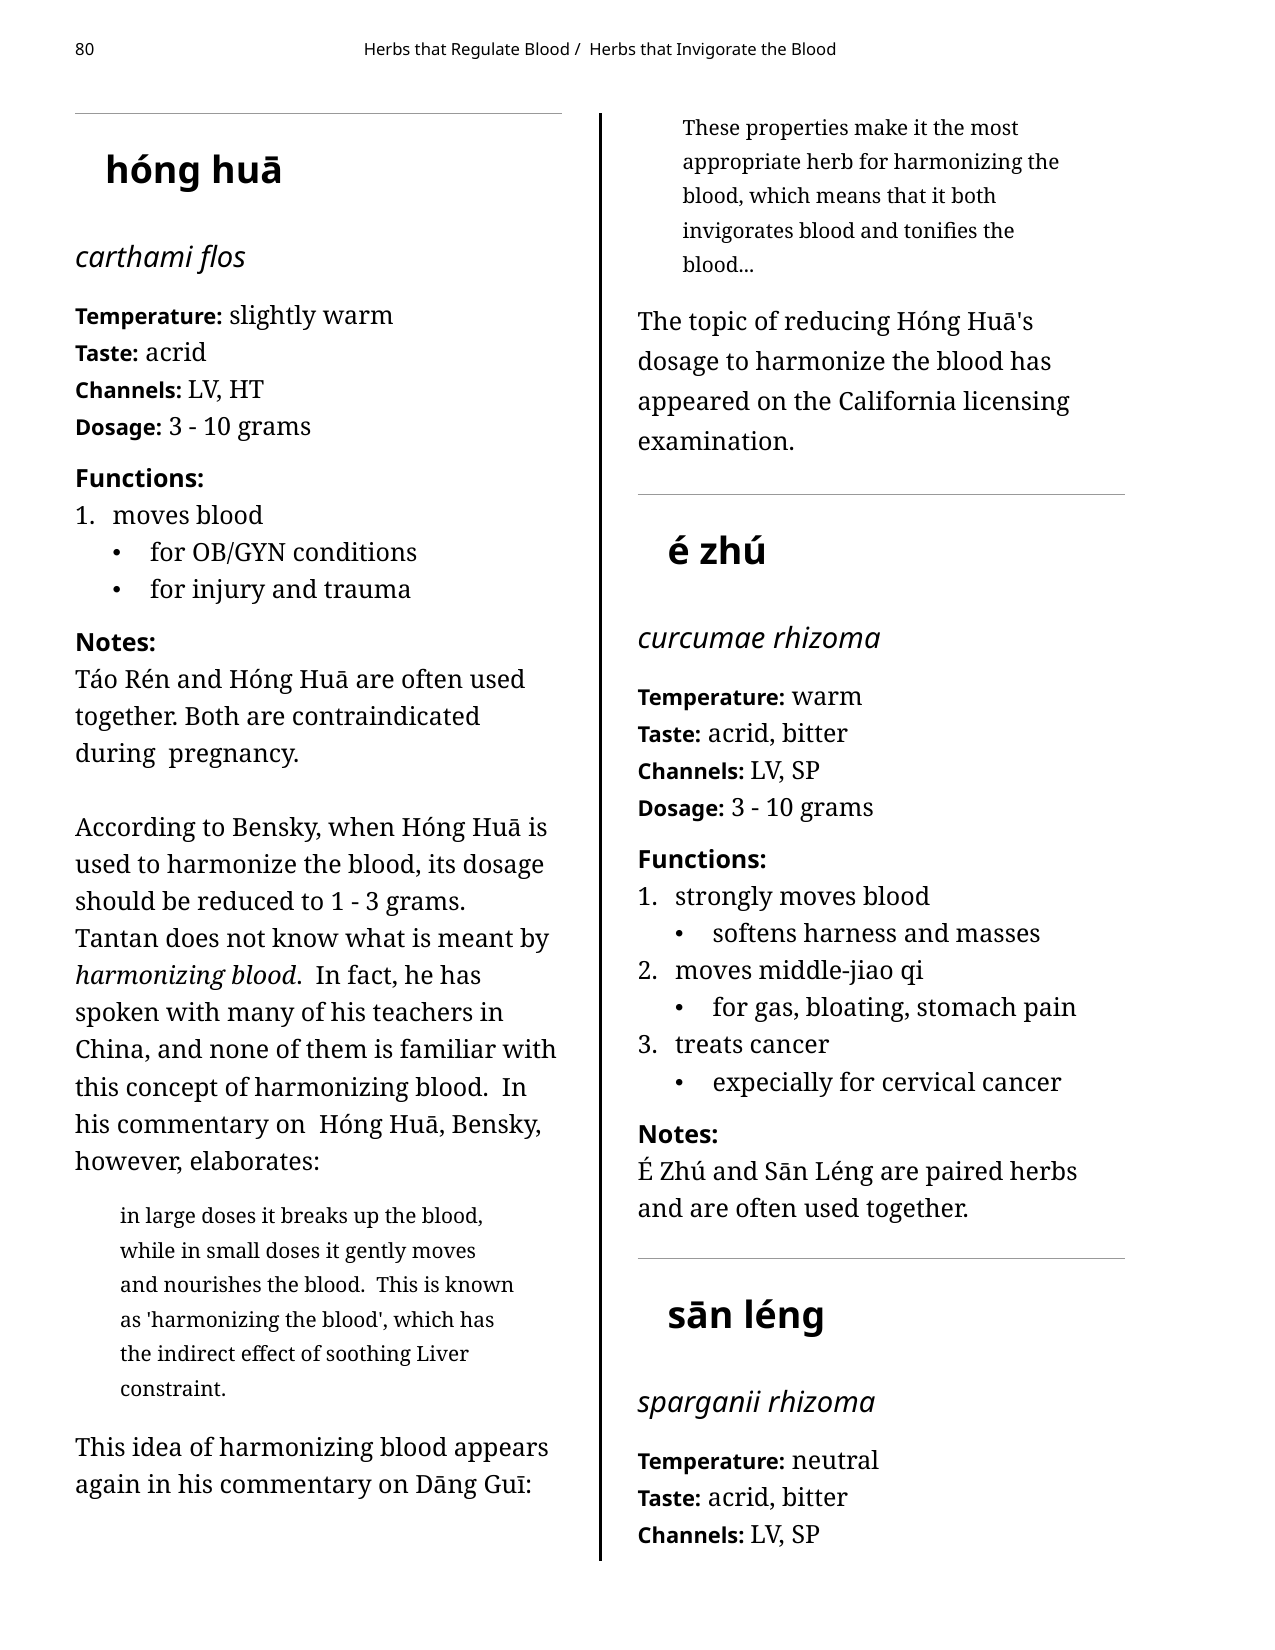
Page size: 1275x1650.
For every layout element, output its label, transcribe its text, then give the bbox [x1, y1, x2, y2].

subtitle sān léng [637, 1259, 1125, 1369]
text Channels: LV, HT [75, 372, 562, 406]
text Taste: acrid [75, 334, 562, 369]
text Channels: LV, SP [637, 752, 1125, 787]
text This idea of harmonizing blood appears again in his commentary on Dāng Guī: [75, 1429, 562, 1501]
text curcumae rhizoma [637, 618, 1125, 657]
text According to Bensky, when Hóng Huā is used to harmonize the blood, its dosage should be reduced to 1 - 3 grams. Tantan does not know what is meant by harmonizing blood. In fact, he has spoken with many of his teachers in China, and none of them is familiar with this concept of harmonizing blood. In his commentary on Hóng Huā, Bensky, however, elaborates: [75, 809, 562, 1177]
subtitle Notes: [637, 1116, 1125, 1150]
text É Zhú and Sān Léng are paired herbs and are often used together. [637, 1153, 1125, 1224]
text Temperature: slightly warm [75, 297, 562, 332]
text Taste: acrid, bitter [637, 715, 1125, 749]
text sparganii rhizoma [637, 1382, 1125, 1421]
text Temperature: neutral [637, 1442, 1125, 1476]
subtitle Functions: [637, 842, 1125, 876]
subtitle Functions: [75, 461, 562, 495]
text The topic of reducing Hóng Huā's dosage to harmonize the blood has appeared on the California licensing examination. [637, 303, 1080, 457]
text Taste: acrid, bitter [637, 1479, 1125, 1513]
text Táo Rén and Hóng Huā are often used together. Both are contraindicated during pregnancy. [75, 661, 562, 769]
list for injury and trauma [112, 572, 562, 606]
list for gas, bloating, stomach pain [675, 990, 1125, 1024]
list for OB/GYN conditions [112, 535, 562, 569]
text Dosage: 3 - 10 grams [637, 789, 1125, 824]
list treats cancer [637, 1027, 1125, 1061]
subtitle Notes: [75, 624, 562, 658]
subtitle hóng huā [75, 114, 562, 225]
text carthami flos [75, 237, 562, 276]
text Channels: LV, SP [637, 1516, 1125, 1551]
list softens harness and masses [675, 916, 1125, 950]
list expecially for cervical cancer [675, 1064, 1125, 1098]
list strongly moves blood [637, 879, 1125, 913]
subtitle é zhú [637, 495, 1125, 606]
list moves blood [75, 498, 562, 532]
text Temperature: warm [637, 678, 1125, 712]
list moves middle-jiao qi [637, 953, 1125, 987]
text Dosage: 3 - 10 grams [75, 409, 562, 443]
text in large doses it breaks up the blood, while in small doses it gently moves and nourishes the blood. This is known as 'harmonizing the blood', which has the indirect effect of soothing Liver constraint. [120, 1201, 517, 1402]
text These properties make it the most appropriate herb for harmonizing the blood, which means that it both invigorates blood and tonifies the blood... [682, 113, 1080, 279]
